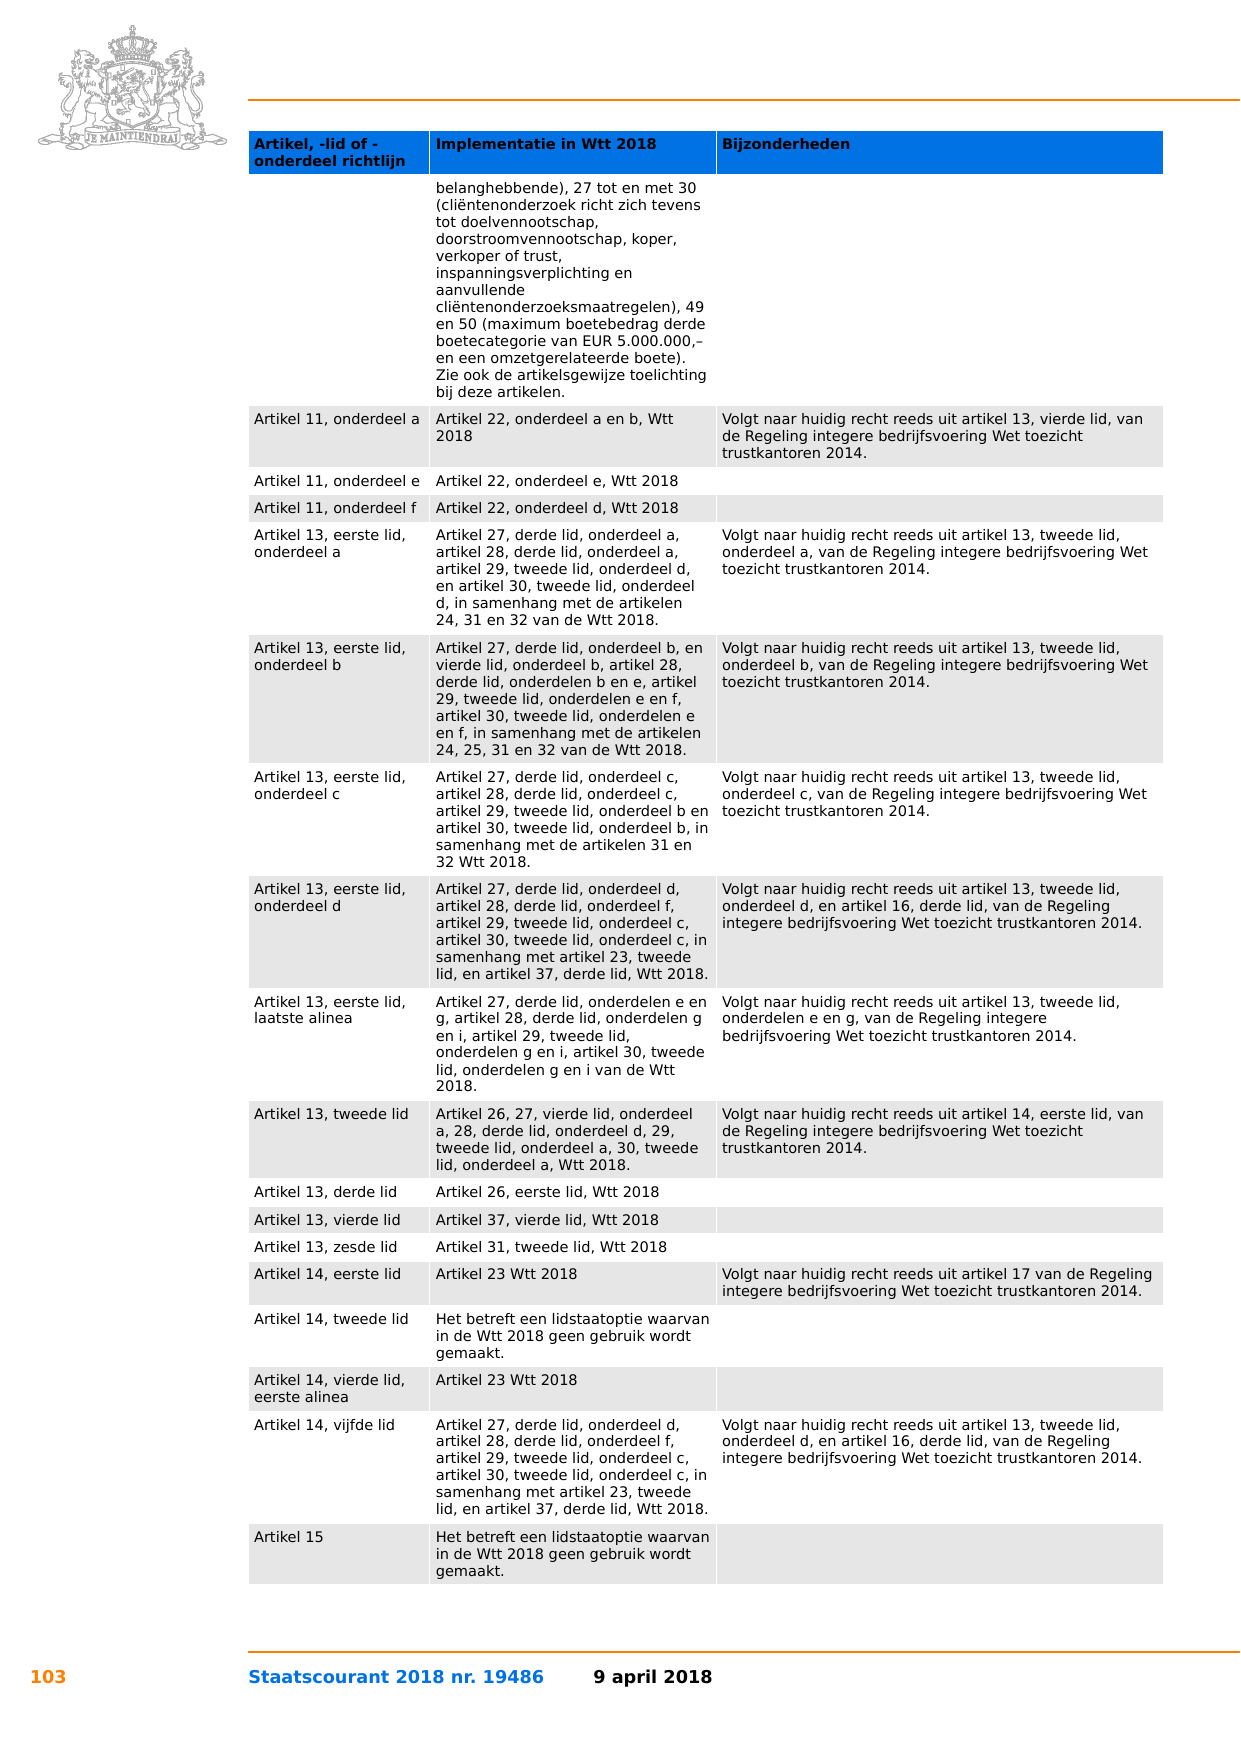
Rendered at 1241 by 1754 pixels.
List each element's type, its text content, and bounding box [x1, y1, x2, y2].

table_cell Het betreft een lidstaatoptie waarvan in de Wtt 2018 geen gebruik wordt gemaakt. [430, 1524, 716, 1584]
table_cell Artikel 13, zesde lid [249, 1234, 429, 1261]
table_cell Artikel 15 [249, 1524, 429, 1584]
table_cell Volgt naar huidig recht reeds uit artikel 13, tweede lid, onderdeel d, en artikel 16, derde lid, van de Regeling integere bedrijfsvoering Wet toezicht trustkantoren 2014. [717, 1412, 1163, 1523]
table_cell Volgt naar huidig recht reeds uit artikel 13, tweede lid, onderdeel c, van de Regeling integere bedrijfsvoering Wet toezicht trustkantoren 2014. [717, 764, 1163, 875]
table_cell [717, 495, 1163, 522]
table_cell [717, 468, 1163, 494]
table_cell Het betreft een lidstaatoptie waarvan in de Wtt 2018 geen gebruik wordt gemaakt. [430, 1306, 716, 1366]
table_cell [717, 1207, 1163, 1233]
table_cell [249, 175, 429, 405]
picture [38, 25, 227, 150]
table_cell Volgt naar huidig recht reeds uit artikel 13, tweede lid, onderdelen e en g, van de Regeling integere bedrijfsvoering Wet toezicht trustkantoren 2014. [717, 989, 1163, 1100]
table_cell Volgt naar huidig recht reeds uit artikel 13, tweede lid, onderdeel b, van de Regeling integere bedrijfsvoering Wet toezicht trustkantoren 2014. [717, 635, 1163, 763]
table_cell Volgt naar huidig recht reeds uit artikel 13, tweede lid, onderdeel d, en artikel 16, derde lid, van de Regeling integere bedrijfsvoering Wet toezicht trustkantoren 2014. [717, 876, 1163, 988]
table_cell Artikel 14, tweede lid [249, 1306, 429, 1366]
table_cell [717, 175, 1163, 405]
table_cell Artikel 23 Wtt 2018 [430, 1367, 716, 1411]
table_cell Artikel 26, eerste lid, Wtt 2018 [430, 1179, 716, 1206]
table_cell Volgt naar huidig recht reeds uit artikel 13, tweede lid, onderdeel a, van de Regeling integere bedrijfsvoering Wet toezicht trustkantoren 2014. [717, 523, 1163, 634]
table_header Artikel, -lid of -onderdeel richtlijn [249, 131, 429, 174]
table_cell Artikel 27, derde lid, onderdeel d, artikel 28, derde lid, onderdeel f, artikel 29, tweede lid, onderdeel c, artikel 30, tweede lid, onderdeel c, in samenhang met artikel 23, tweede lid, en artikel 37, derde lid, Wtt 2018. [430, 1412, 716, 1523]
table_cell Volgt naar huidig recht reeds uit artikel 17 van de Regeling integere bedrijfsvoering Wet toezicht trustkantoren 2014. [717, 1262, 1163, 1305]
table_cell Artikel 27, derde lid, onderdelen e en g, artikel 28, derde lid, onderdelen g en i, artikel 29, tweede lid, onderdelen g en i, artikel 30, tweede lid, onderdelen g en i van de Wtt 2018. [430, 989, 716, 1100]
table_cell Volgt naar huidig recht reeds uit artikel 14, eerste lid, van de Regeling integere bedrijfsvoering Wet toezicht trustkantoren 2014. [717, 1101, 1163, 1178]
table_cell Artikel 13, eerste lid, laatste alinea [249, 989, 429, 1100]
table_cell Artikel 26, 27, vierde lid, onderdeel a, 28, derde lid, onderdeel d, 29, tweede lid, onderdeel a, 30, tweede lid, onderdeel a, Wtt 2018. [430, 1101, 716, 1178]
table_cell Artikel 31, tweede lid, Wtt 2018 [430, 1234, 716, 1261]
table_cell Artikel 13, eerste lid, onderdeel c [249, 764, 429, 875]
table_cell Artikel 11, onderdeel f [249, 495, 429, 522]
table_cell Artikel 14, vijfde lid [249, 1412, 429, 1523]
table_cell Artikel 27, derde lid, onderdeel b, en vierde lid, onderdeel b, artikel 28, derde lid, onderdelen b en e, artikel 29, tweede lid, onderdelen e en f, artikel 30, tweede lid, onderdelen e en f, in samenhang met de artikelen 24, 25, 31 en 32 van de Wtt 2018. [430, 635, 716, 763]
table_cell [717, 1234, 1163, 1261]
table_cell belanghebbende), 27 tot en met 30 (cliëntenonderzoek richt zich tevens tot doelvennootschap, doorstroomvennootschap, koper, verkoper of trust, inspanningsverplichting en aanvullende cliëntenonderzoeksmaatregelen), 49 en 50 (maximum boetebedrag derde boetecategorie van EUR 5.000.000,– en een omzetgerelateerde boete). Zie ook de artikelsgewijze toelichting bij deze artikelen. [430, 175, 716, 405]
table_cell Artikel 27, derde lid, onderdeel a, artikel 28, derde lid, onderdeel a, artikel 29, tweede lid, onderdeel d, en artikel 30, tweede lid, onderdeel d, in samenhang met de artikelen 24, 31 en 32 van de Wtt 2018. [430, 523, 716, 634]
table_header Bijzonderheden [717, 131, 1163, 174]
table_cell Artikel 27, derde lid, onderdeel d, artikel 28, derde lid, onderdeel f, artikel 29, tweede lid, onderdeel c, artikel 30, tweede lid, onderdeel c, in samenhang met artikel 23, tweede lid, en artikel 37, derde lid, Wtt 2018. [430, 876, 716, 988]
table_cell Artikel 13, vierde lid [249, 1207, 429, 1233]
table_cell Artikel 22, onderdeel a en b, Wtt 2018 [430, 406, 716, 467]
table_cell Artikel 14, eerste lid [249, 1262, 429, 1305]
table_cell Artikel 13, derde lid [249, 1179, 429, 1206]
table_cell Artikel 14, vierde lid, eerste alinea [249, 1367, 429, 1411]
table_cell [717, 1179, 1163, 1206]
table_cell Artikel 13, tweede lid [249, 1101, 429, 1178]
table_cell Artikel 22, onderdeel d, Wtt 2018 [430, 495, 716, 522]
table_cell Artikel 23 Wtt 2018 [430, 1262, 716, 1305]
table_cell Artikel 22, onderdeel e, Wtt 2018 [430, 468, 716, 494]
table_cell Artikel 13, eerste lid, onderdeel d [249, 876, 429, 988]
table_cell [717, 1367, 1163, 1411]
table_cell Artikel 27, derde lid, onderdeel c, artikel 28, derde lid, onderdeel c, artikel 29, tweede lid, onderdeel b en artikel 30, tweede lid, onderdeel b, in samenhang met de artikelen 31 en 32 Wtt 2018. [430, 764, 716, 875]
table_cell [717, 1306, 1163, 1366]
table_cell Artikel 11, onderdeel e [249, 468, 429, 494]
table_header Implementatie in Wtt 2018 [430, 131, 716, 174]
table_cell Artikel 11, onderdeel a [249, 406, 429, 467]
table_cell Artikel 37, vierde lid, Wtt 2018 [430, 1207, 716, 1233]
table_cell Artikel 13, eerste lid, onderdeel a [249, 523, 429, 634]
table_cell Volgt naar huidig recht reeds uit artikel 13, vierde lid, van de Regeling integere bedrijfsvoering Wet toezicht trustkantoren 2014. [717, 406, 1163, 467]
table_cell [717, 1524, 1163, 1584]
table_cell Artikel 13, eerste lid, onderdeel b [249, 635, 429, 763]
